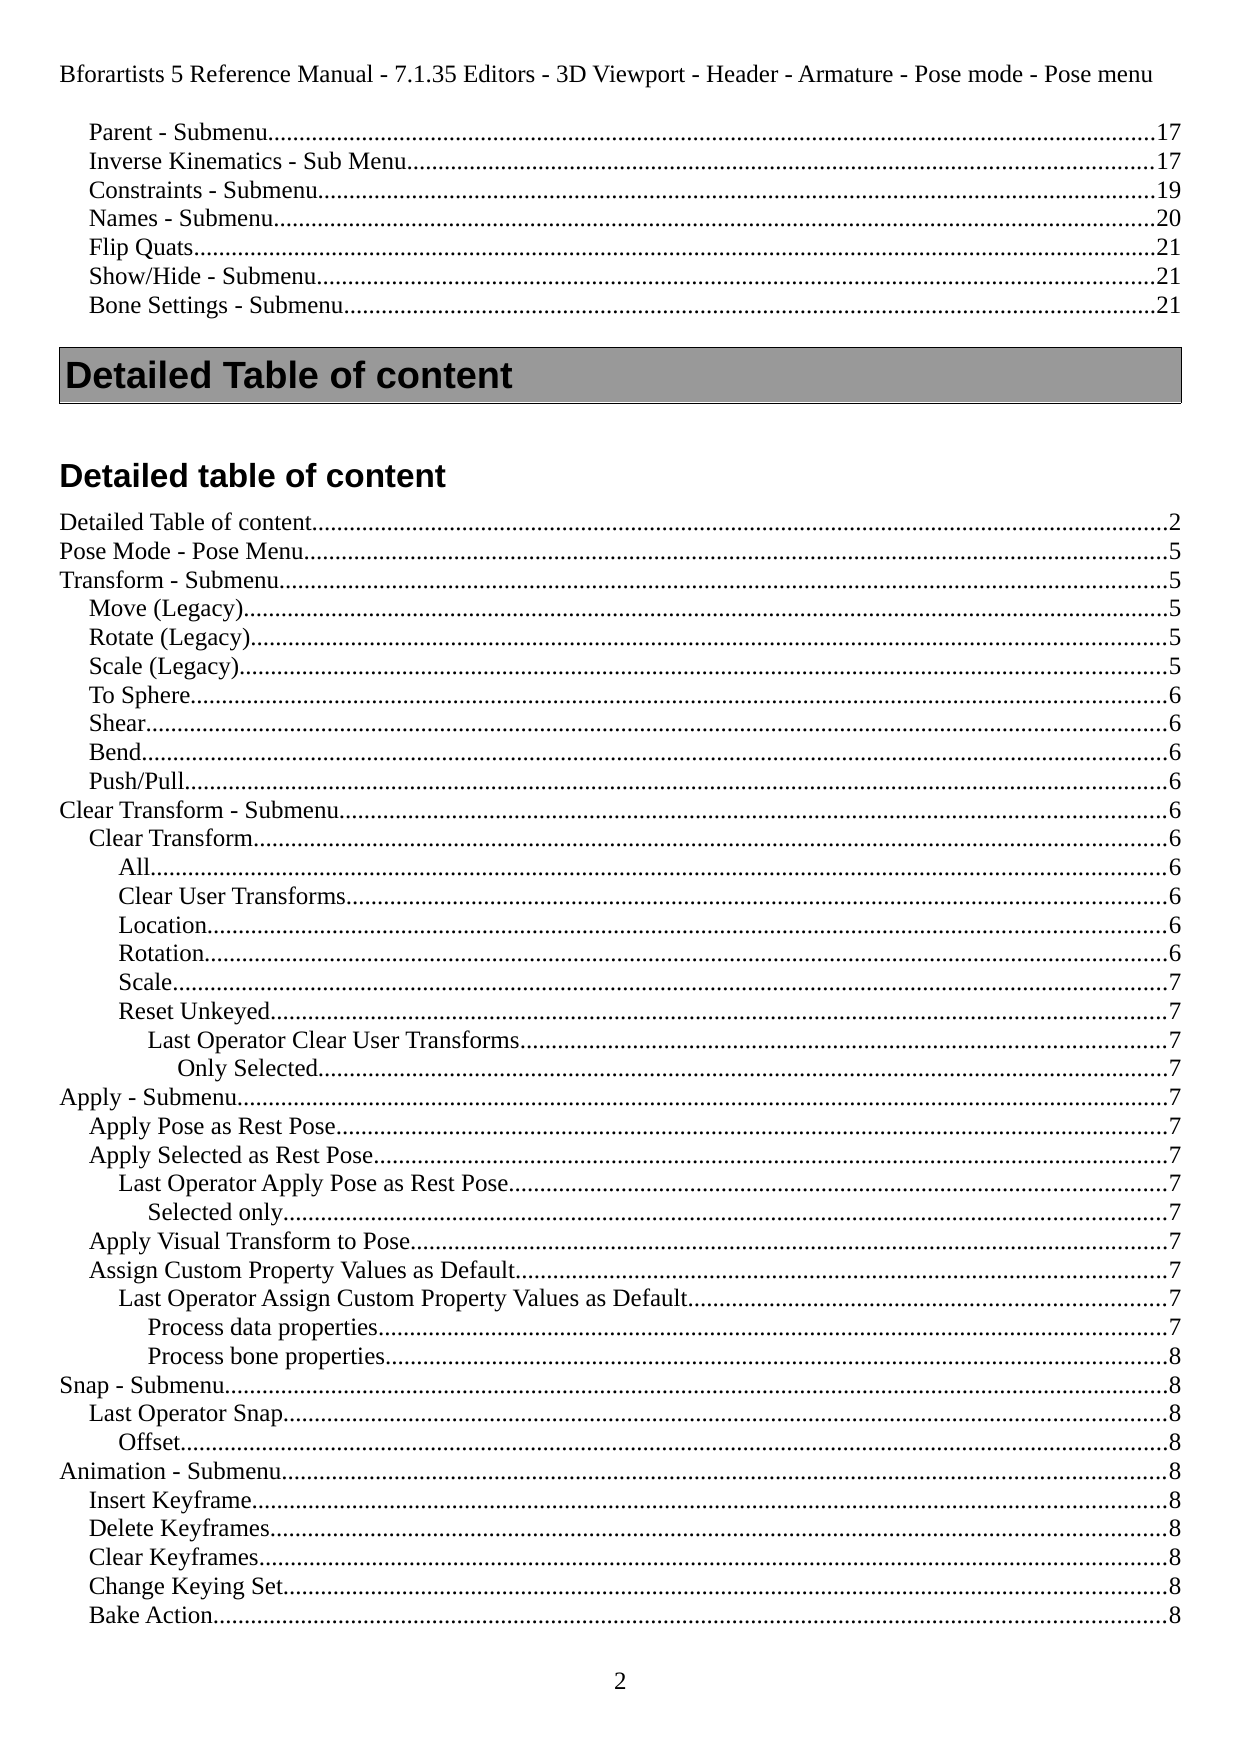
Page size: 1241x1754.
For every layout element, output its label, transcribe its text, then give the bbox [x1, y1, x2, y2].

text Process bone properties 8 [147, 1341, 1181, 1370]
text Apply Selected as Rest Pose 7 [88, 1140, 1181, 1168]
text Apply Visual Transform to Pose 7 [88, 1226, 1181, 1255]
text Transform - Submenu 5 [59, 565, 1181, 593]
text Only Selected 7 [177, 1053, 1181, 1082]
text Show/Hide - Submenu 21 [88, 261, 1181, 290]
text Bone Settings - Submenu 21 [88, 290, 1181, 318]
text Scale (Legacy) 5 [88, 651, 1181, 680]
table_header Detailed Table of content [60, 348, 1181, 402]
text Rotate (Legacy) 5 [88, 622, 1181, 651]
text Scale 7 [118, 967, 1181, 996]
text Shear 6 [88, 708, 1181, 737]
text Delete Keyframes 8 [88, 1513, 1181, 1542]
text Animation - Submenu 8 [59, 1456, 1181, 1485]
text Selected only 7 [147, 1197, 1181, 1226]
text Reset Unkeyed 7 [118, 996, 1181, 1025]
text Rotation 6 [118, 938, 1181, 967]
text All 6 [118, 852, 1181, 881]
text Clear Transform 6 [88, 823, 1181, 852]
text Apply Pose as Rest Pose 7 [88, 1111, 1181, 1140]
text Location 6 [118, 910, 1181, 938]
text Last Operator Assign Custom Property Values as Default 7 [118, 1283, 1181, 1312]
text Last Operator Apply Pose as Rest Pose 7 [118, 1168, 1181, 1197]
text Last Operator Clear User Transforms 7 [147, 1025, 1181, 1053]
text Bend 6 [88, 737, 1181, 766]
text Clear Transform - Submenu 6 [59, 795, 1181, 823]
text Assign Custom Property Values as Default 7 [88, 1255, 1181, 1283]
text Change Keying Set 8 [88, 1571, 1181, 1600]
text Detailed Table of content 2 [59, 507, 1181, 536]
text Names - Submenu 20 [88, 203, 1181, 232]
text Snap - Submenu 8 [59, 1370, 1181, 1398]
text Bake Action 8 [88, 1600, 1181, 1628]
text Parent - Submenu 17 [88, 117, 1181, 146]
text Inverse Kinematics - Sub Menu 17 [88, 146, 1181, 175]
text Clear Keyframes 8 [88, 1542, 1181, 1571]
text Process data properties 7 [147, 1312, 1181, 1341]
text Move (Legacy) 5 [88, 593, 1181, 622]
text Constraints - Submenu 19 [88, 175, 1181, 203]
text Flip Quats 21 [88, 232, 1181, 261]
text Push/Pull 6 [88, 766, 1181, 795]
text Last Operator Snap 8 [88, 1398, 1181, 1427]
text To Sphere 6 [88, 680, 1181, 708]
subtitle Detailed table of content [59, 456, 1181, 495]
text Apply - Submenu 7 [59, 1082, 1181, 1111]
text Clear User Transforms 6 [118, 881, 1181, 910]
text Offset 8 [118, 1427, 1181, 1456]
text Insert Keyframe 8 [88, 1485, 1181, 1513]
text Pose Mode - Pose Menu 5 [59, 536, 1181, 565]
